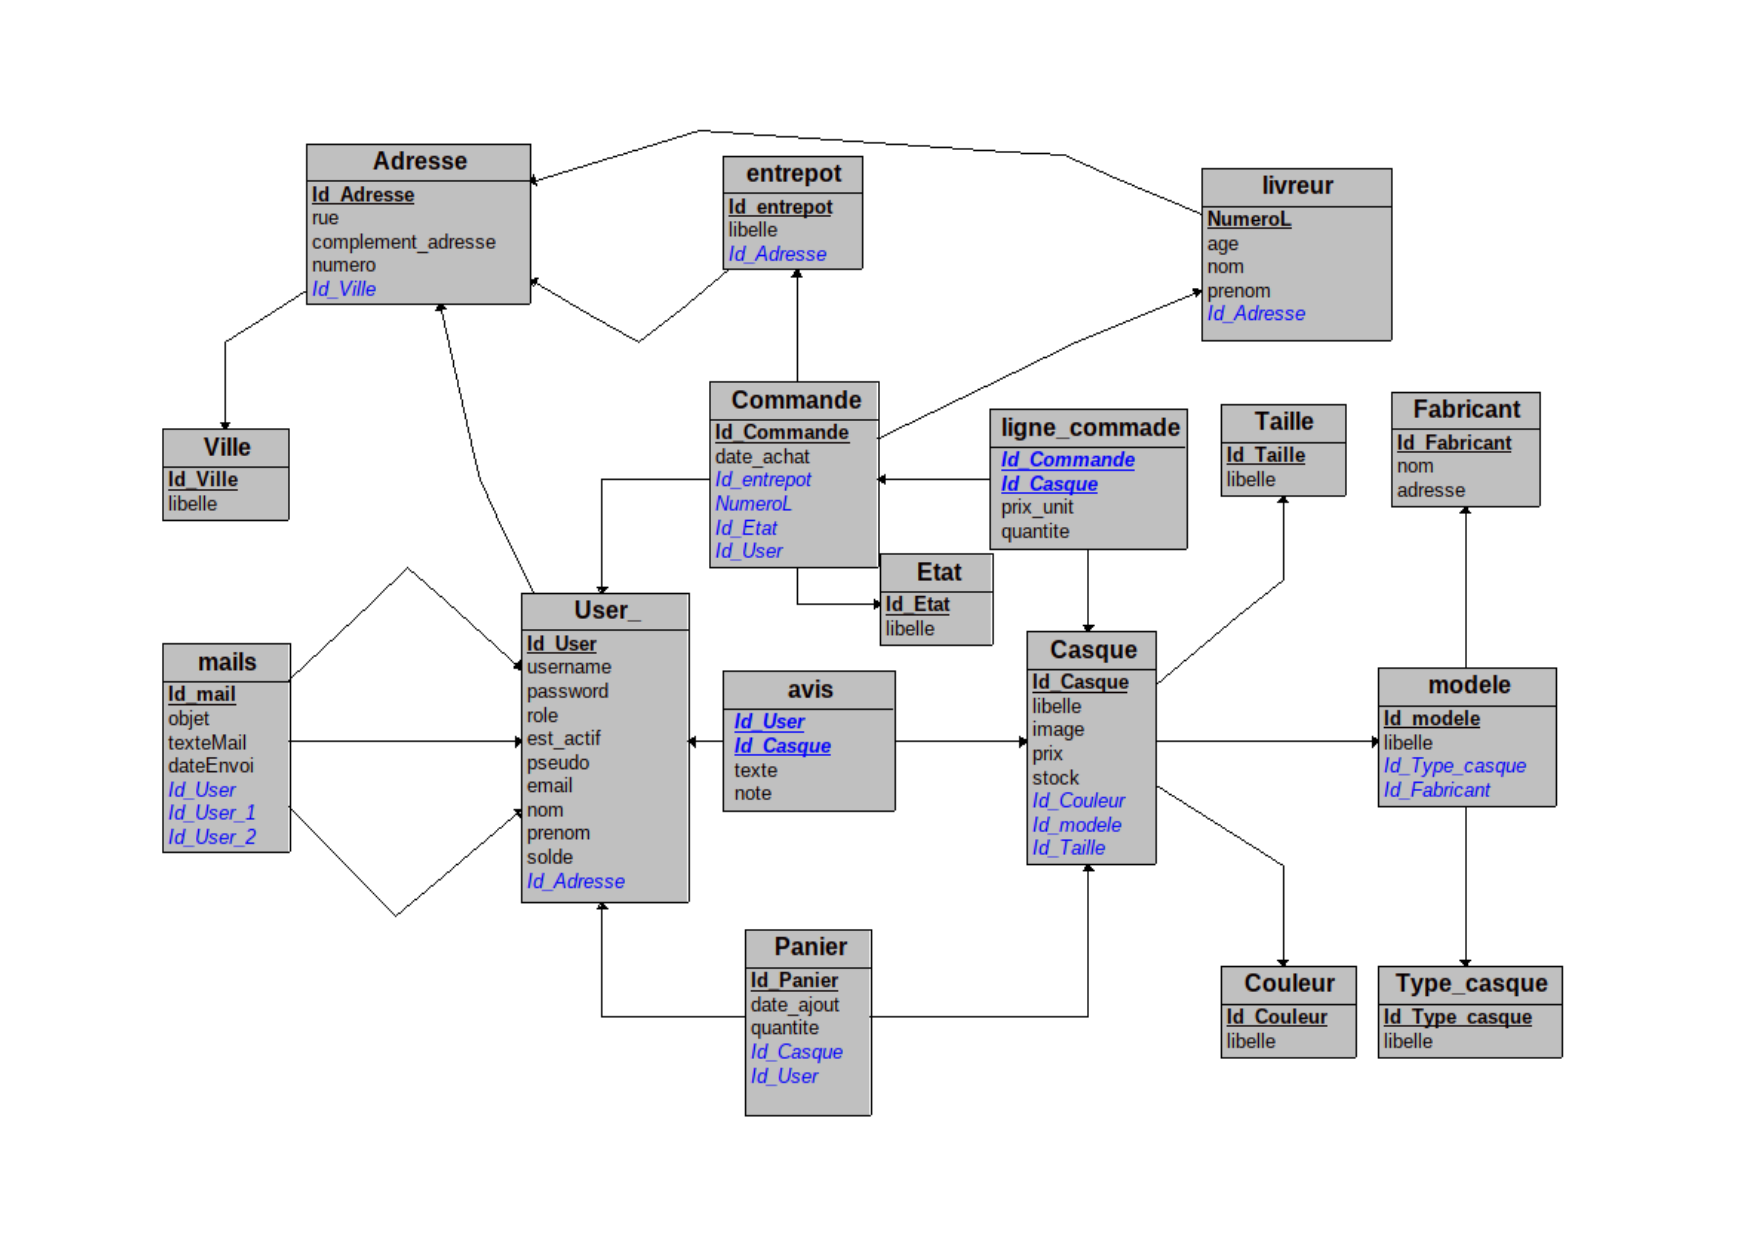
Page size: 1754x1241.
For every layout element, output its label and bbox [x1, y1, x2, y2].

picture [118, 118, 1636, 1132]
